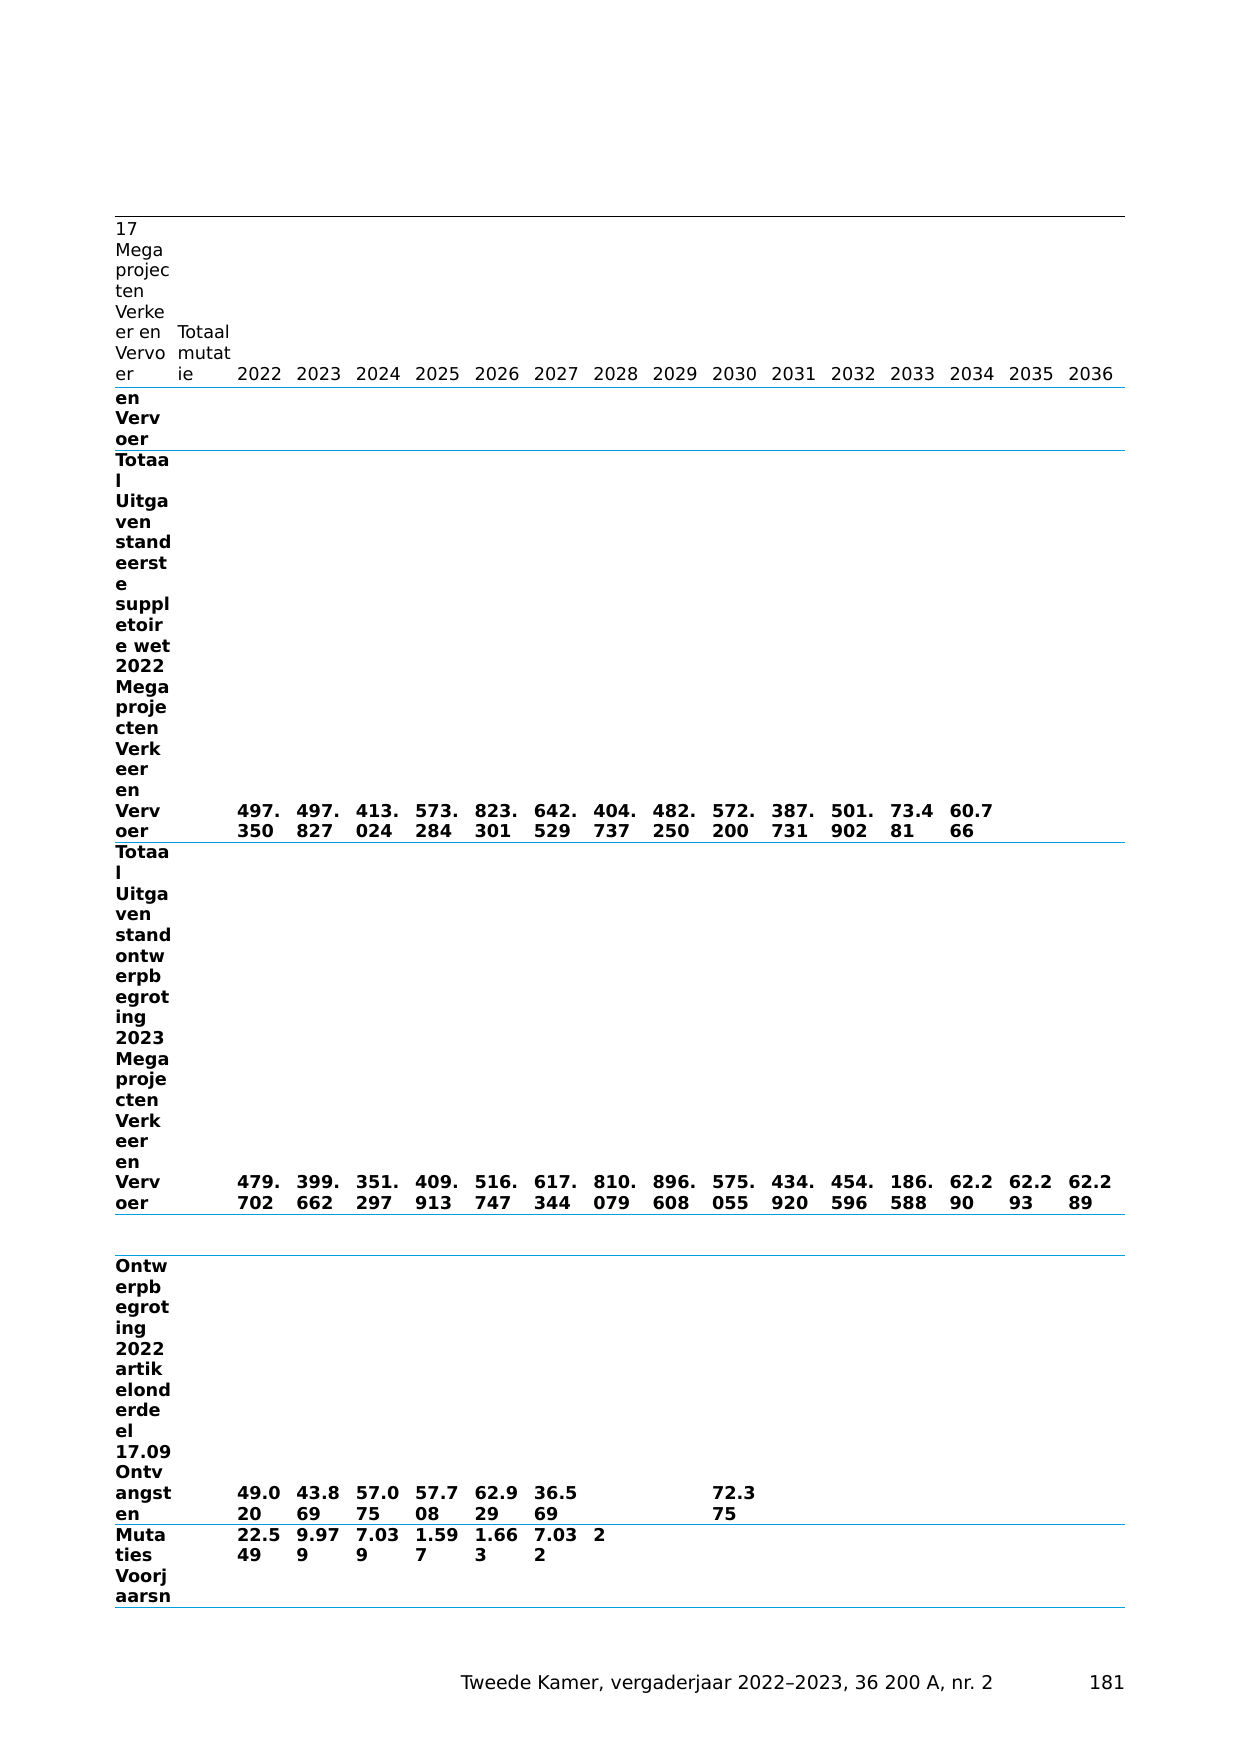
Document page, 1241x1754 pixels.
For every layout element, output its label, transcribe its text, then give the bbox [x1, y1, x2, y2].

table_cell [828, 388, 887, 449]
table_cell 7.039 [353, 1525, 412, 1607]
table_cell 43.869 [293, 1256, 353, 1524]
table_cell 57.075 [353, 1256, 412, 1524]
table_cell en Vervoer [115, 388, 174, 449]
table_cell 62.293 [1006, 843, 1065, 1214]
table_cell [887, 1215, 946, 1235]
table_cell [234, 1235, 293, 1255]
table_cell 73.481 [887, 451, 946, 842]
table_cell [828, 1256, 887, 1524]
table_cell [175, 1525, 234, 1607]
table_cell 2026 [471, 217, 531, 387]
table_cell [887, 388, 946, 449]
table_cell 17 Megaprojecten Verkeer en Vervoer [115, 217, 174, 387]
table_cell 22.549 [234, 1525, 293, 1607]
table_cell [471, 1215, 531, 1235]
table_cell 501.902 [828, 451, 887, 842]
table_cell 896.608 [650, 843, 709, 1214]
table_cell 573.284 [412, 451, 471, 842]
table_cell 2023 [293, 217, 353, 387]
table_cell 36.569 [531, 1256, 590, 1524]
table_cell [887, 1256, 946, 1524]
table_cell 57.708 [412, 1256, 471, 1524]
table_cell [471, 1235, 531, 1255]
table_cell [1006, 1525, 1065, 1607]
table_cell 387.731 [768, 451, 828, 842]
table_cell [709, 388, 768, 449]
table_cell [709, 1215, 768, 1235]
table_cell [946, 1525, 1006, 1607]
table_cell 617.344 [531, 843, 590, 1214]
table_cell [946, 388, 1006, 449]
table_cell [650, 1256, 709, 1524]
table_cell 2030 [709, 217, 768, 387]
table_cell [175, 1215, 234, 1235]
table_cell 2034 [946, 217, 1006, 387]
table_cell [234, 1215, 293, 1235]
table_cell [828, 1525, 887, 1607]
table_cell [768, 1215, 828, 1235]
table_cell [412, 388, 471, 449]
table_cell Totaal Uitgaven stand ontwerpbegroting 2023 Megaprojecten Verkeer en Vervoer [115, 843, 174, 1214]
table_cell [412, 1235, 471, 1255]
table_cell 409.913 [412, 843, 471, 1214]
table_cell [887, 1525, 946, 1607]
table_cell [650, 1235, 709, 1255]
table_cell [175, 1235, 234, 1255]
table_cell [946, 1215, 1006, 1235]
table_cell [175, 1256, 234, 1524]
table_cell 62.289 [1065, 843, 1125, 1214]
table_cell 2028 [590, 217, 649, 387]
table_cell [1065, 1215, 1125, 1235]
table_cell [175, 843, 234, 1214]
table_cell [590, 1235, 649, 1255]
table_cell 454.596 [828, 843, 887, 1214]
table_cell [293, 1215, 353, 1235]
table_cell [1065, 1235, 1125, 1255]
table_cell 62.929 [471, 1256, 531, 1524]
table_cell 642.529 [531, 451, 590, 842]
table_cell 2 [590, 1525, 649, 1607]
table_cell [353, 1215, 412, 1235]
table_cell 351.297 [353, 843, 412, 1214]
table_cell [946, 1256, 1006, 1524]
table_cell Totaal Uitgaven stand eerste suppletoire wet 2022 Megaprojecten Verkeer en Vervoer [115, 451, 174, 842]
table_cell [650, 1215, 709, 1235]
table_cell Totaal mutatie [175, 217, 234, 387]
table_cell [828, 1235, 887, 1255]
table_cell 2027 [531, 217, 590, 387]
table_cell [768, 1525, 828, 1607]
table_cell 7.032 [531, 1525, 590, 1607]
table_cell Mutaties Voorjaarsn [115, 1525, 174, 1607]
table_cell 399.662 [293, 843, 353, 1214]
table_cell 2033 [887, 217, 946, 387]
table_cell [1065, 1256, 1125, 1524]
table_cell 1.663 [471, 1525, 531, 1607]
table_cell [650, 1525, 709, 1607]
table_cell 9.979 [293, 1525, 353, 1607]
table_cell [531, 1215, 590, 1235]
table_cell [471, 388, 531, 449]
table_cell 2036 [1065, 217, 1125, 387]
table_cell [650, 388, 709, 449]
table_cell [1006, 1235, 1065, 1255]
table_cell [887, 1235, 946, 1255]
table_cell 1.597 [412, 1525, 471, 1607]
table_cell 2024 [353, 217, 412, 387]
table_cell [353, 1235, 412, 1255]
table_cell 404.737 [590, 451, 649, 842]
table_cell [590, 1215, 649, 1235]
table_cell [531, 1235, 590, 1255]
table_cell 497.827 [293, 451, 353, 842]
table_cell 516.747 [471, 843, 531, 1214]
table_cell [1006, 1215, 1065, 1235]
table_cell 810.079 [590, 843, 649, 1214]
table_cell 186.588 [887, 843, 946, 1214]
table_cell [531, 388, 590, 449]
table_cell [709, 1525, 768, 1607]
table_cell [1065, 1525, 1125, 1607]
table_cell [828, 1215, 887, 1235]
table_cell [115, 1235, 174, 1255]
table_cell [1006, 1256, 1065, 1524]
table_cell 49.020 [234, 1256, 293, 1524]
table_cell [175, 388, 234, 449]
table_cell 482.250 [650, 451, 709, 842]
table_cell 434.920 [768, 843, 828, 1214]
table_cell 572.200 [709, 451, 768, 842]
table_cell [1006, 451, 1065, 842]
table_cell [768, 388, 828, 449]
table_cell 62.290 [946, 843, 1006, 1214]
table_cell [412, 1215, 471, 1235]
table_cell 575.055 [709, 843, 768, 1214]
table_cell [293, 388, 353, 449]
table_cell 2025 [412, 217, 471, 387]
table_header Tabel 72 Artikel 17 Megaprojecten verkeer en vervoer (bedragen x € 1.000) [115, 191, 1125, 216]
table_cell [353, 388, 412, 449]
table_cell [293, 1235, 353, 1255]
table_cell 497.350 [234, 451, 293, 842]
table_cell [175, 451, 234, 842]
table_cell [1006, 388, 1065, 449]
table_cell [115, 1215, 174, 1235]
table_cell [1065, 388, 1125, 449]
table_cell 2022 [234, 217, 293, 387]
table_cell [768, 1235, 828, 1255]
table_cell 2032 [828, 217, 887, 387]
table_cell [1065, 451, 1125, 842]
table_cell [590, 388, 649, 449]
table_cell 2029 [650, 217, 709, 387]
table_cell [590, 1256, 649, 1524]
table_cell 413.024 [353, 451, 412, 842]
table_cell Ontwerpbegroting 2022 artikelonderdeel 17.09 Ontvangsten [115, 1256, 174, 1524]
table_cell [946, 1235, 1006, 1255]
table_cell 479.702 [234, 843, 293, 1214]
table_cell [768, 1256, 828, 1524]
table_cell [234, 388, 293, 449]
table_cell 60.766 [946, 451, 1006, 842]
table_cell 2035 [1006, 217, 1065, 387]
table_cell [709, 1235, 768, 1255]
table_cell 2031 [768, 217, 828, 387]
table_cell 72.375 [709, 1256, 768, 1524]
table_cell 823.301 [471, 451, 531, 842]
